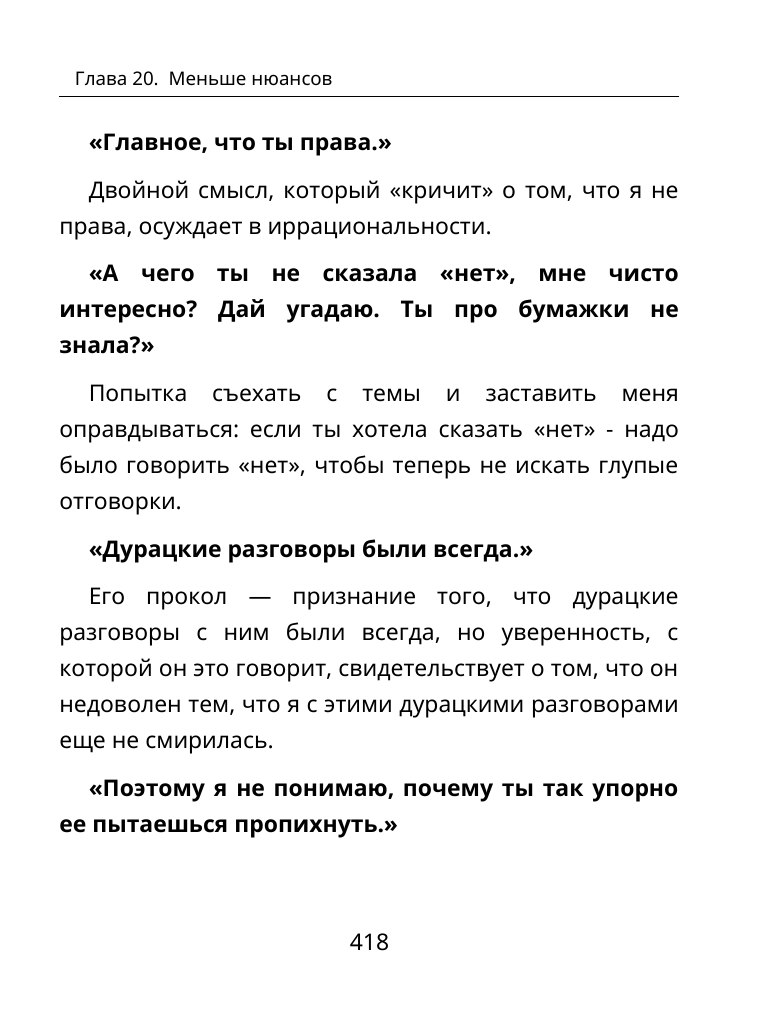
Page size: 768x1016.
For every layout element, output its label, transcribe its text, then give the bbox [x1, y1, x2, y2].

text Его прокол — признание того, что дурацкие разговоры с ним были всегда, но уверенность, с которой он это говорит, свидетельствует о том, что он недоволен тем, что я с этими дурацкими разговорами еще не смирилась. [59, 580, 679, 755]
text «Поэтому я не понимаю, почему ты так упорно ее пытаешься пропихнуть.» [59, 772, 679, 839]
text «А чего ты не сказала «нет», мне чисто интересно? Дай угадаю. Ты про бумажки не знала?» [59, 257, 679, 361]
text «Главное, что ты права.» [59, 126, 679, 157]
text Попытка съехать с темы и заставить меня оправдываться: если ты хотела сказать «нет» - надо было говорить «нет», чтобы теперь не искать глупые отговорки. [59, 377, 679, 516]
text «Дурацкие разговоры были всегда.» [59, 532, 679, 564]
text Двойной смысл, который «кричит» о том, что я не права, осуждает в иррациональности. [59, 174, 679, 241]
